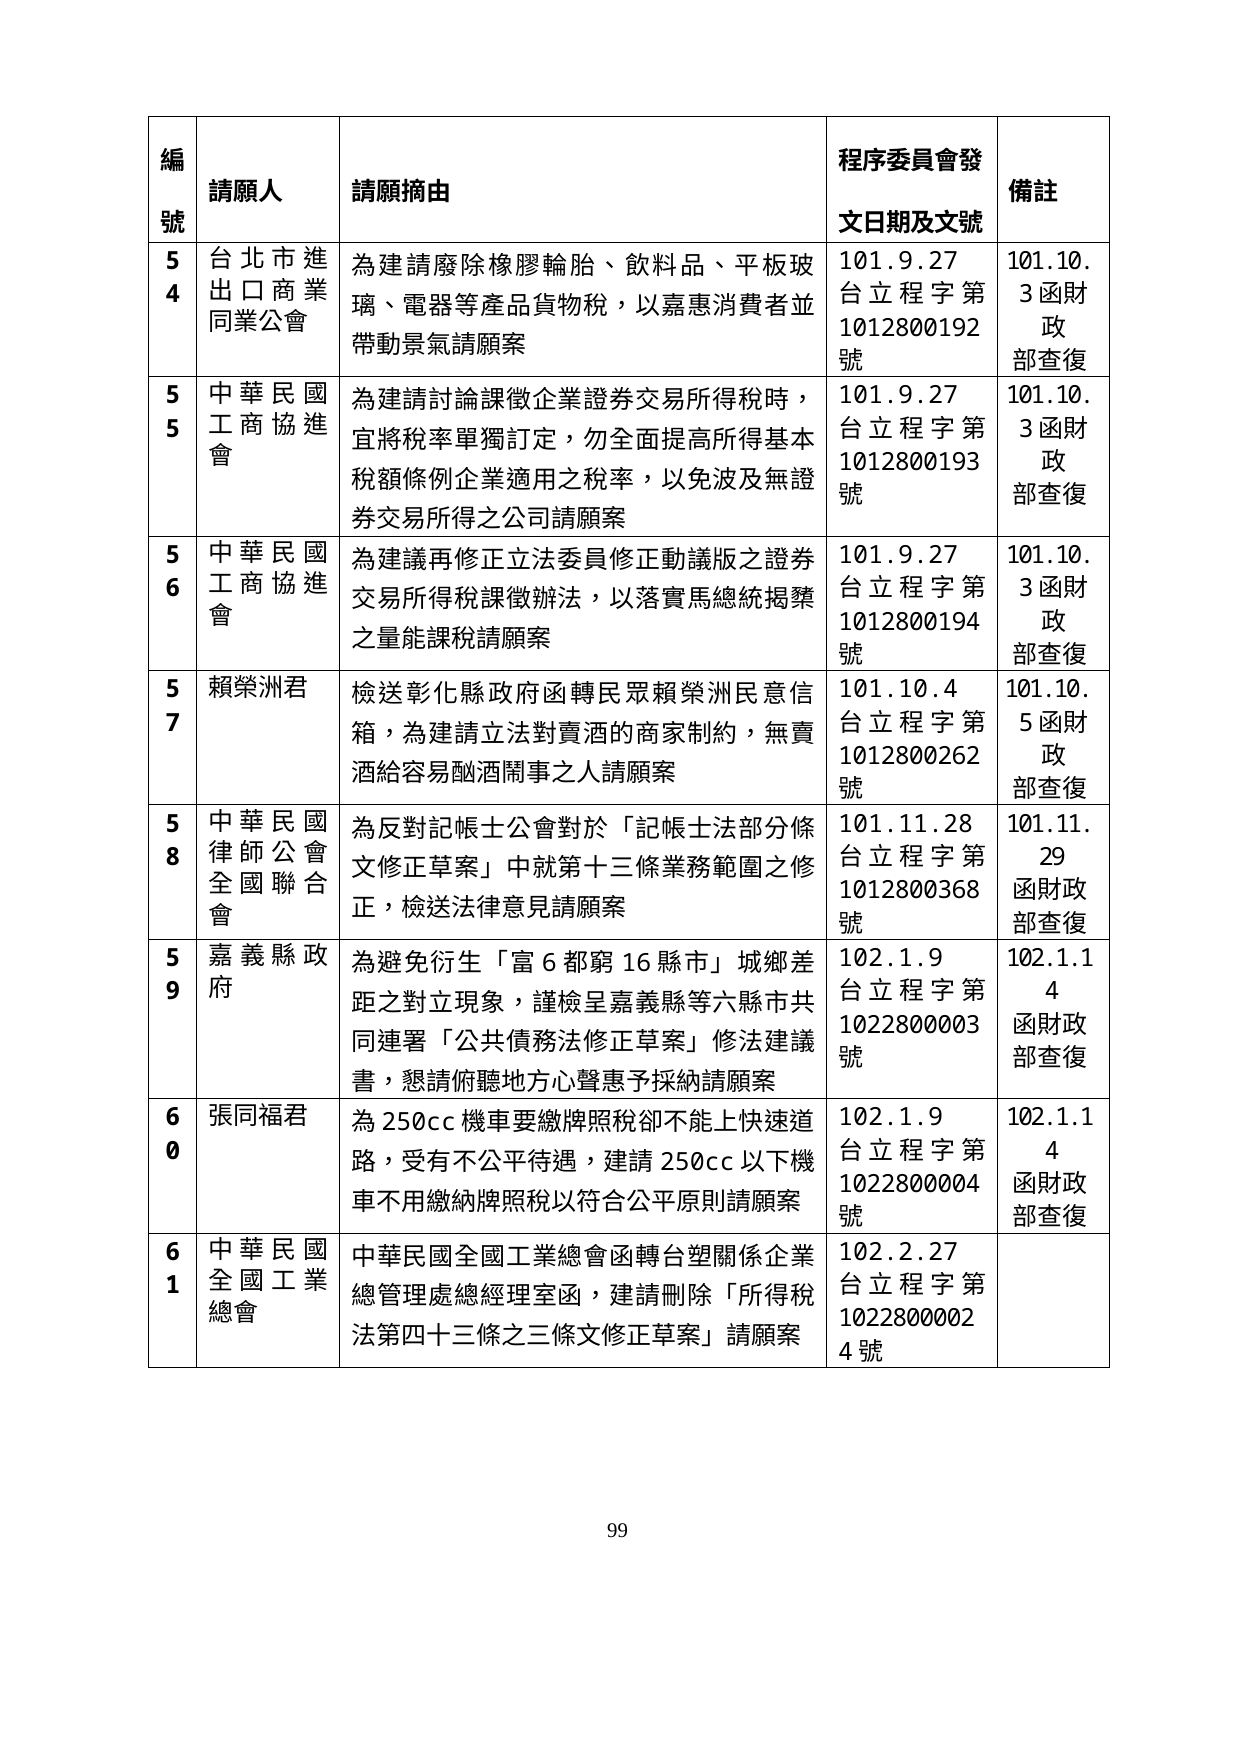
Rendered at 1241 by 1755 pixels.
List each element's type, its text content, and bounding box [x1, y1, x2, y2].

table_cell 檢送彰化縣政府函轉民眾賴榮洲民意信箱，為建請立法對賣酒的商家制約，無賣酒給容易酗酒鬧事之人請願案 [340, 671, 826, 804]
table_cell 中華民國全國工業總會函轉台塑關係企業總管理處總經理室函，建請刪除「所得稅法第四十三條之三條文修正草案」請願案 [340, 1234, 826, 1367]
table_cell 101.11.28 台立程字第1012800368號 [827, 805, 997, 939]
table_cell 為建請廢除橡膠輪胎、飲料品、平板玻璃、電器等產品貨物稅，以嘉惠消費者並帶動景氣請願案 [340, 243, 826, 376]
table_cell 為250cc機車要繳牌照稅卻不能上快速道路，受有不公平待遇，建請250cc以下機車不用繳納牌照稅以符合公平原則請願案 [340, 1099, 826, 1232]
table_cell 101.10.3函財政 部查復 [998, 243, 1109, 376]
table_cell 中華民國律師公會全國聯合會 [197, 805, 339, 939]
table_cell 101.10.4 台立程字第1012800262號 [827, 671, 997, 804]
table_cell 57 [149, 671, 196, 804]
table_cell [998, 1234, 1109, 1367]
table_cell 為建議再修正立法委員修正動議版之證券交易所得稅課徵辦法，以落實馬總統揭櫫之量能課稅請願案 [340, 537, 826, 670]
table_cell 54 [149, 243, 196, 376]
table_cell 61 [149, 1234, 196, 1367]
table_cell 101.10.5函財政 部查復 [998, 671, 1109, 804]
table_cell 張同福君 [197, 1099, 339, 1232]
table_cell 102.2.27 台立程字第10228000024號 [827, 1234, 997, 1367]
table_cell 嘉義縣政府 [197, 940, 339, 1098]
table_cell 55 [149, 377, 196, 536]
table_cell 中華民國工商協進會 [197, 377, 339, 536]
table_cell 56 [149, 537, 196, 670]
table_cell 101.9.27 台立程字第1012800193號 [827, 377, 997, 536]
table_cell 102.1.14 函財政 部查復 [998, 940, 1109, 1098]
table_cell 102.1.14 函財政 部查復 [998, 1099, 1109, 1232]
table_cell 101.9.27 台立程字第1012800192號 [827, 243, 997, 376]
table_header 編號 [149, 117, 196, 242]
table_cell 為避免衍生「富6都窮16縣市」城鄉差距之對立現象，謹檢呈嘉義縣等六縣市共同連署「公共債務法修正草案」修法建議書，懇請俯聽地方心聲惠予採納請願案 [340, 940, 826, 1098]
table_header 程序委員會發文日期及文號 [827, 117, 997, 242]
table_cell 101.10.3函財政 部查復 [998, 377, 1109, 536]
table_cell 台北市進出口商業同業公會 [197, 243, 339, 376]
table_cell 102.1.9 台立程字第1022800004號 [827, 1099, 997, 1232]
table_cell 101.11.29 函財政 部查復 [998, 805, 1109, 939]
table_cell 101.9.27 台立程字第1012800194號 [827, 537, 997, 670]
table_cell 為反對記帳士公會對於「記帳士法部分條文修正草案」中就第十三條業務範圍之修正，檢送法律意見請願案 [340, 805, 826, 939]
table_header 備註 [998, 117, 1109, 242]
table_cell 中華民國全國工業總會 [197, 1234, 339, 1367]
table_cell 102.1.9 台立程字第1022800003號 [827, 940, 997, 1098]
table_cell 為建請討論課徵企業證券交易所得稅時，宜將稅率單獨訂定，勿全面提高所得基本稅額條例企業適用之稅率，以免波及無證券交易所得之公司請願案 [340, 377, 826, 536]
table_cell 58 [149, 805, 196, 939]
table_cell 賴榮洲君 [197, 671, 339, 804]
table_cell 101.10.3函財政 部查復 [998, 537, 1109, 670]
table_cell 60 [149, 1099, 196, 1232]
table_header 請願摘由 [340, 117, 826, 242]
table_cell 59 [149, 940, 196, 1098]
table_cell 中華民國工商協進會 [197, 537, 339, 670]
table_header 請願人 [197, 117, 339, 242]
